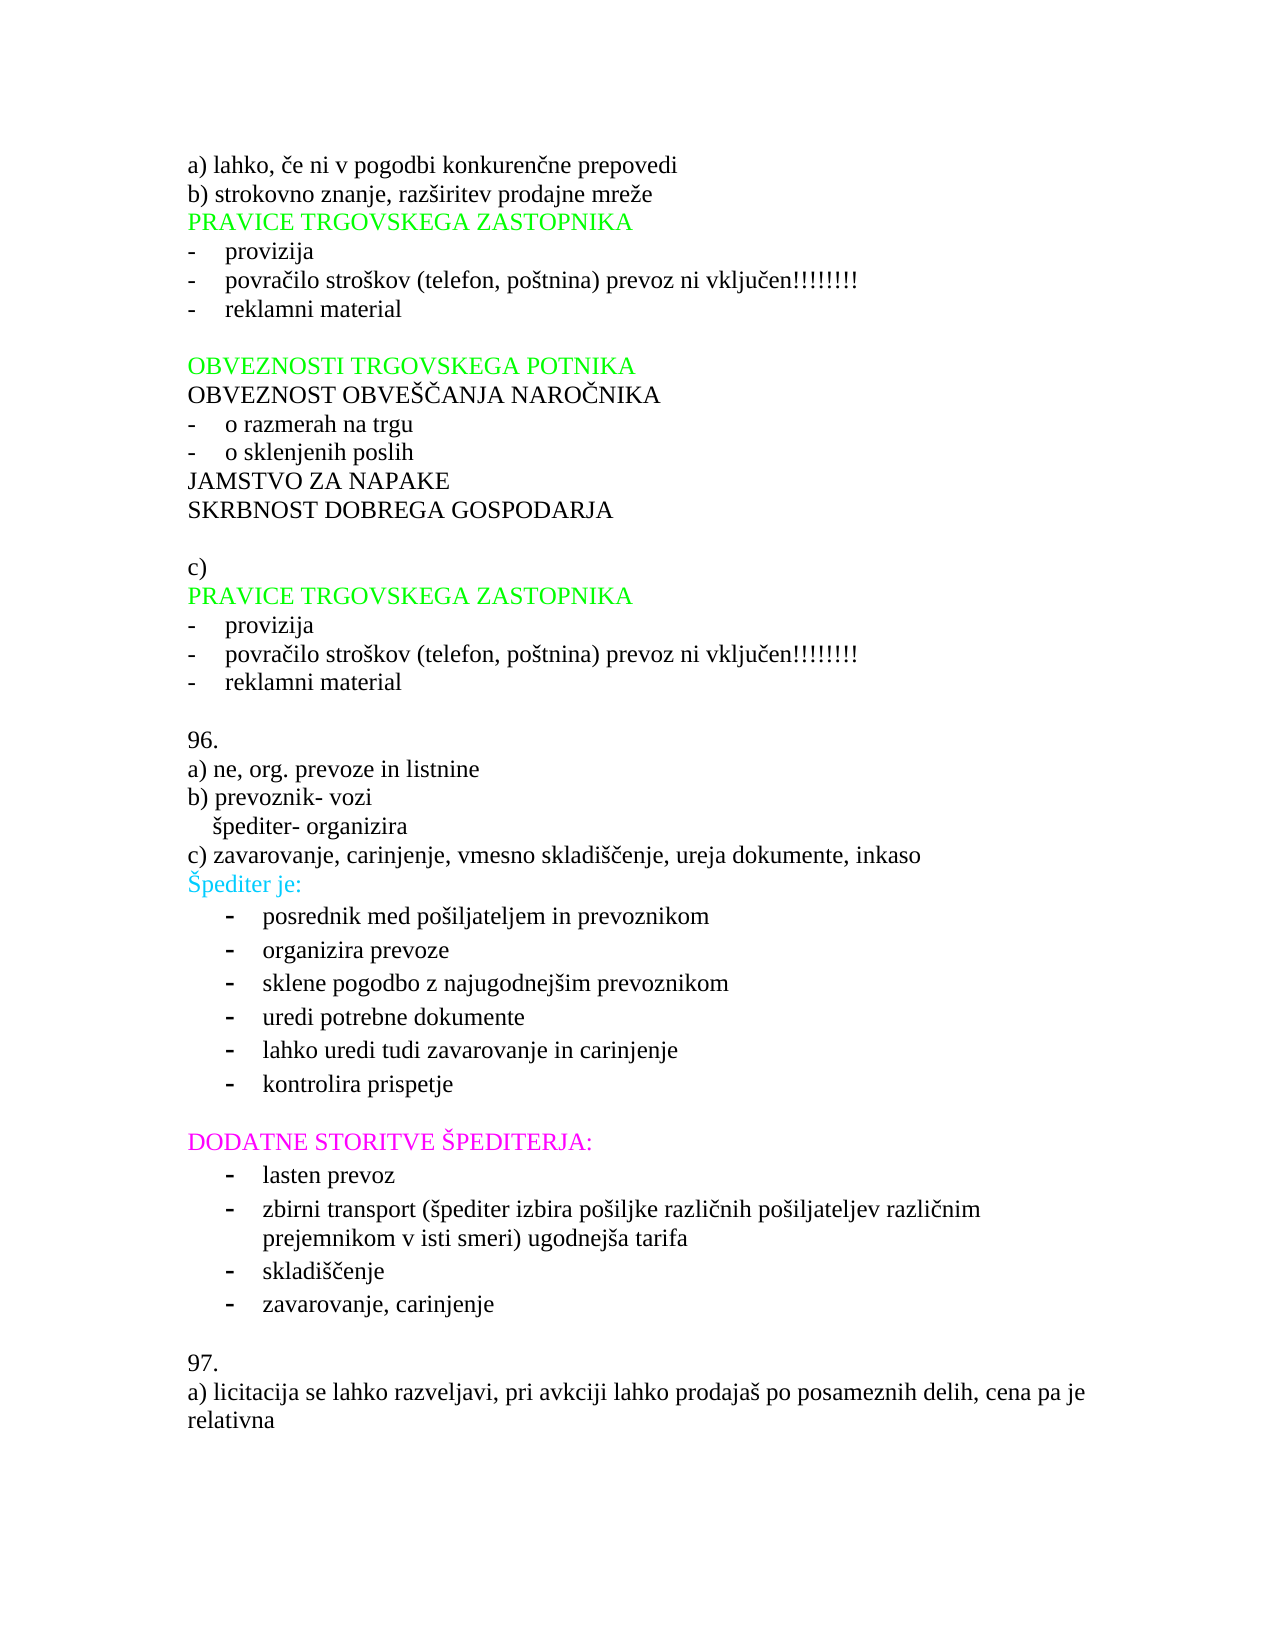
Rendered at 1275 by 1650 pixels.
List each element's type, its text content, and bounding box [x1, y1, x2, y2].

text Špediter je: [187, 869, 1087, 897]
text DODATNE STORITVE ŠPEDITERJA: [187, 1127, 1087, 1156]
text 97. [187, 1348, 1087, 1377]
text b) prevoznik- vozi [187, 782, 1087, 811]
list zbirni transport (špediter izbira pošiljke različnih pošiljateljev različnim prejemnikom v isti smeri) ugodnejša tarifa [225, 1190, 1087, 1252]
list o sklenjenih poslih [187, 437, 1087, 466]
text OBVEZNOSTI TRGOVSKEGA POTNIKA [187, 351, 1087, 380]
list posrednik med pošiljateljem in prevoznikom [225, 897, 1087, 931]
text b) strokovno znanje, razširitev prodajne mreže [187, 179, 1087, 207]
list organizira prevoze [225, 931, 1087, 964]
list provizija [187, 610, 1087, 639]
list o razmerah na trgu [187, 409, 1087, 437]
text JAMSTVO ZA NAPAKE [187, 466, 1087, 495]
list kontrolira prispetje [225, 1065, 1087, 1099]
list zavarovanje, carinjenje [225, 1286, 1087, 1319]
list skladiščenje [225, 1252, 1087, 1286]
text a) ne, org. prevoze in listnine [187, 754, 1087, 782]
text OBVEZNOST OBVEŠČANJA NAROČNIKA [187, 380, 1087, 409]
list provizija [187, 236, 1087, 265]
list sklene pogodbo z najugodnejšim prevoznikom [225, 964, 1087, 998]
list lasten prevoz [225, 1156, 1087, 1190]
list povračilo stroškov (telefon, poštnina) prevoz ni vključen!!!!!!!! [187, 639, 1087, 667]
text PRAVICE TRGOVSKEGA ZASTOPNIKA [187, 581, 1087, 610]
text špediter- organizira [187, 811, 1087, 840]
text c) [187, 552, 1087, 581]
list reklamni material [187, 294, 1087, 322]
text c) zavarovanje, carinjenje, vmesno skladiščenje, ureja dokumente, inkaso [187, 840, 1087, 869]
text a) lahko, če ni v pogodbi konkurenčne prepovedi [187, 150, 1087, 179]
list povračilo stroškov (telefon, poštnina) prevoz ni vključen!!!!!!!! [187, 265, 1087, 294]
list lahko uredi tudi zavarovanje in carinjenje [225, 1032, 1087, 1065]
text SKRBNOST DOBREGA GOSPODARJA [187, 495, 1087, 524]
list uredi potrebne dokumente [225, 998, 1087, 1032]
list reklamni material [187, 667, 1087, 696]
text 96. [187, 725, 1087, 754]
text a) licitacija se lahko razveljavi, pri avkciji lahko prodajaš po posameznih delih, cena pa je relativna [187, 1377, 1087, 1434]
text PRAVICE TRGOVSKEGA ZASTOPNIKA [187, 207, 1087, 236]
